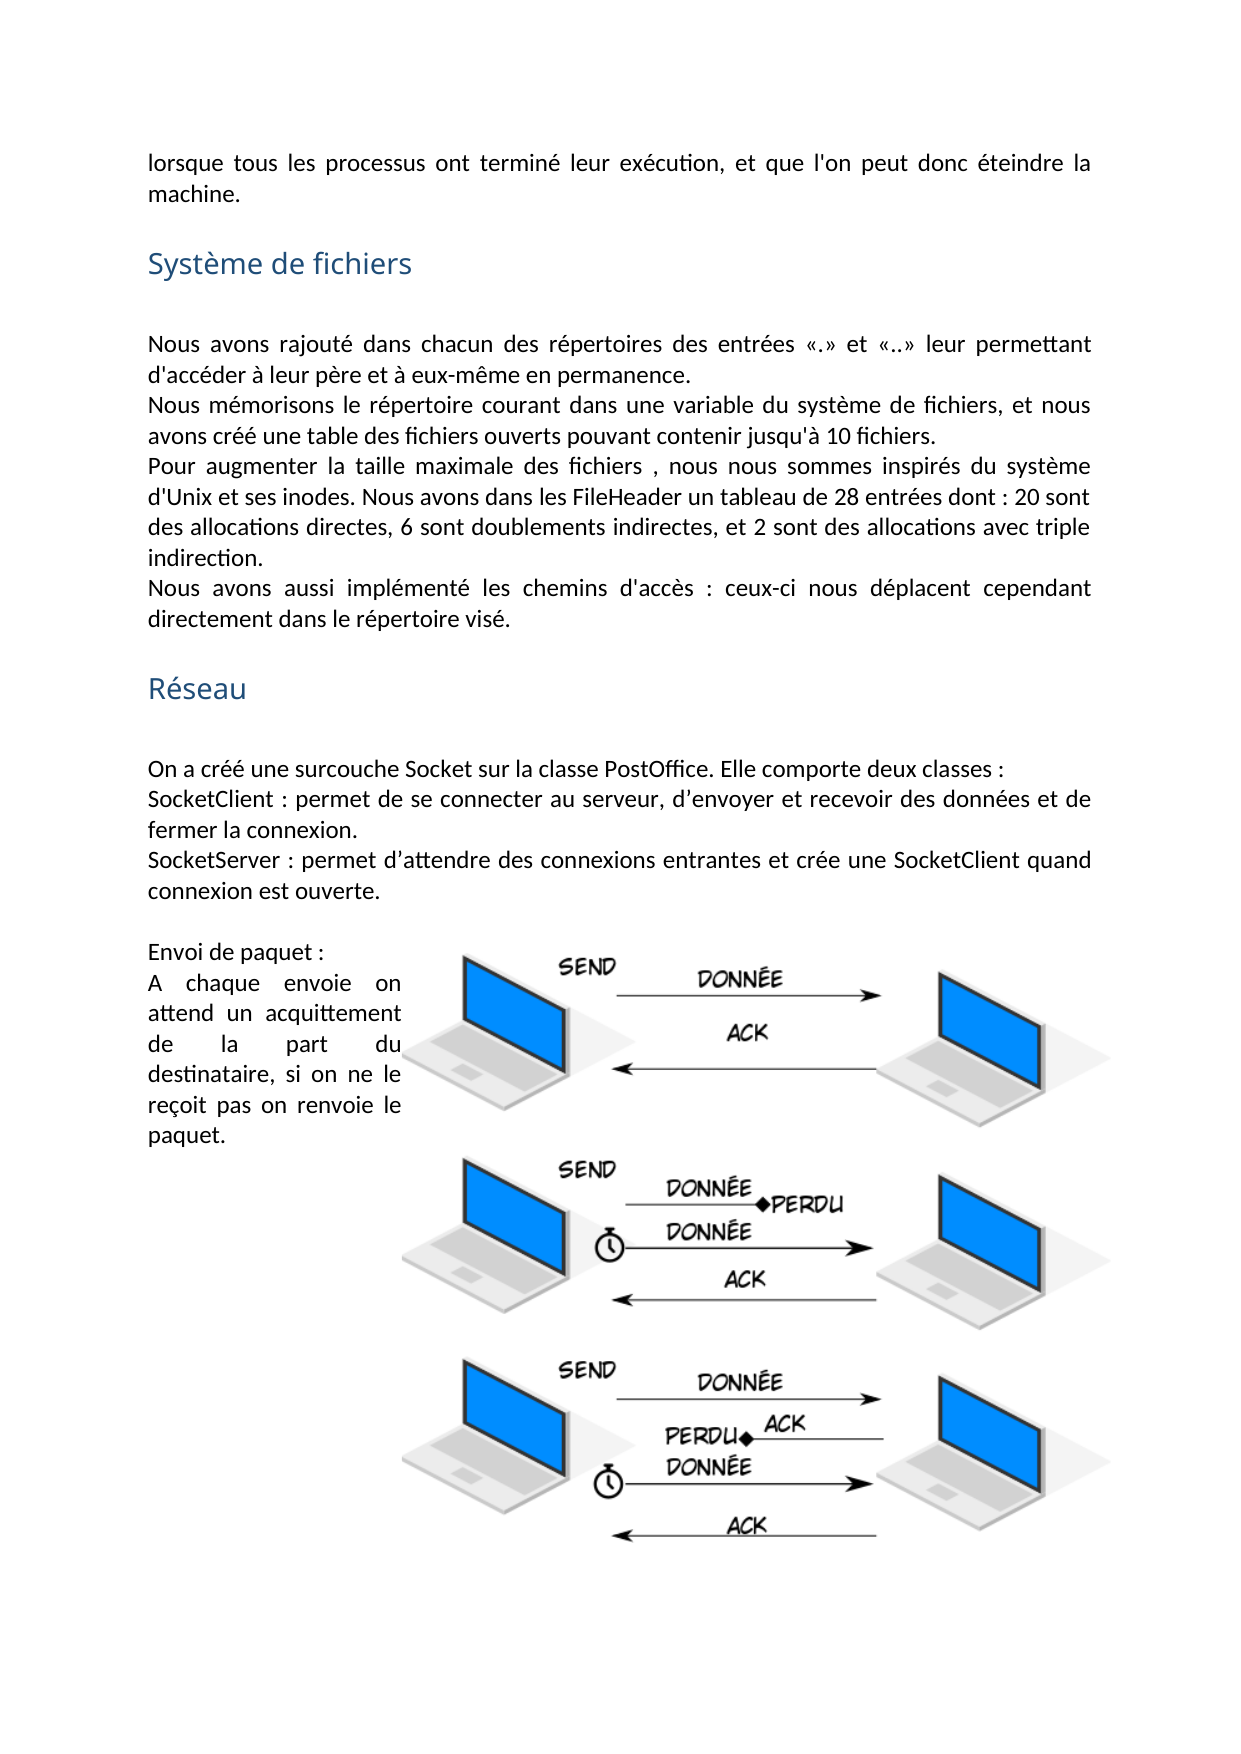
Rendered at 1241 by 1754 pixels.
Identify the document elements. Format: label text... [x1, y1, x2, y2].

text SocketClient : permet de se connecter au serveur, d’envoyer et recevoir des données et de fermer la connexion. [148, 783, 1093, 844]
text Envoi de paquet : [148, 936, 1093, 967]
text lorsque tous les processus ont terminé leur exécution, et que l'on peut donc éteindre la machine. [148, 148, 1093, 209]
text Nous avons rajouté dans chacun des répertoires des entrées «.» et «..» leur permettant d'accéder à leur père et à eux-même en permanence. [148, 328, 1093, 389]
text Nous avons aussi implémenté les chemins d'accès : ceux-ci nous déplacent cependant directement dans le répertoire visé. [148, 572, 1093, 633]
text SocketServer : permet d’attendre des connexions entrantes et crée une SocketClient quand connexion est ouverte. [148, 844, 1093, 906]
subtitle Réseau [148, 668, 1093, 708]
text A chaque envoie on attend un acquittement de la part du destinataire, si on ne le reçoit pas on renvoie le paquet. [148, 967, 401, 1150]
text Nous mémorisons le répertoire courant dans une variable du système de fichiers, et nous avons créé une table des fichiers ouverts pouvant contenir jusqu'à 10 fichiers. [148, 389, 1093, 450]
text Pour augmenter la taille maximale des fichiers , nous nous sommes inspirés du système d'Unix et ses inodes. Nous avons dans les FileHeader un tableau de 28 entrées dont : 20 sont des allocations directes, 6 sont doublements indirectes, et 2 sont des allocations avec triple indirection. [148, 450, 1093, 572]
subtitle Système de fichiers [148, 243, 1093, 283]
text On a créé une surcouche Socket sur la classe PostOffice. Elle comporte deux classes : [148, 753, 1093, 783]
